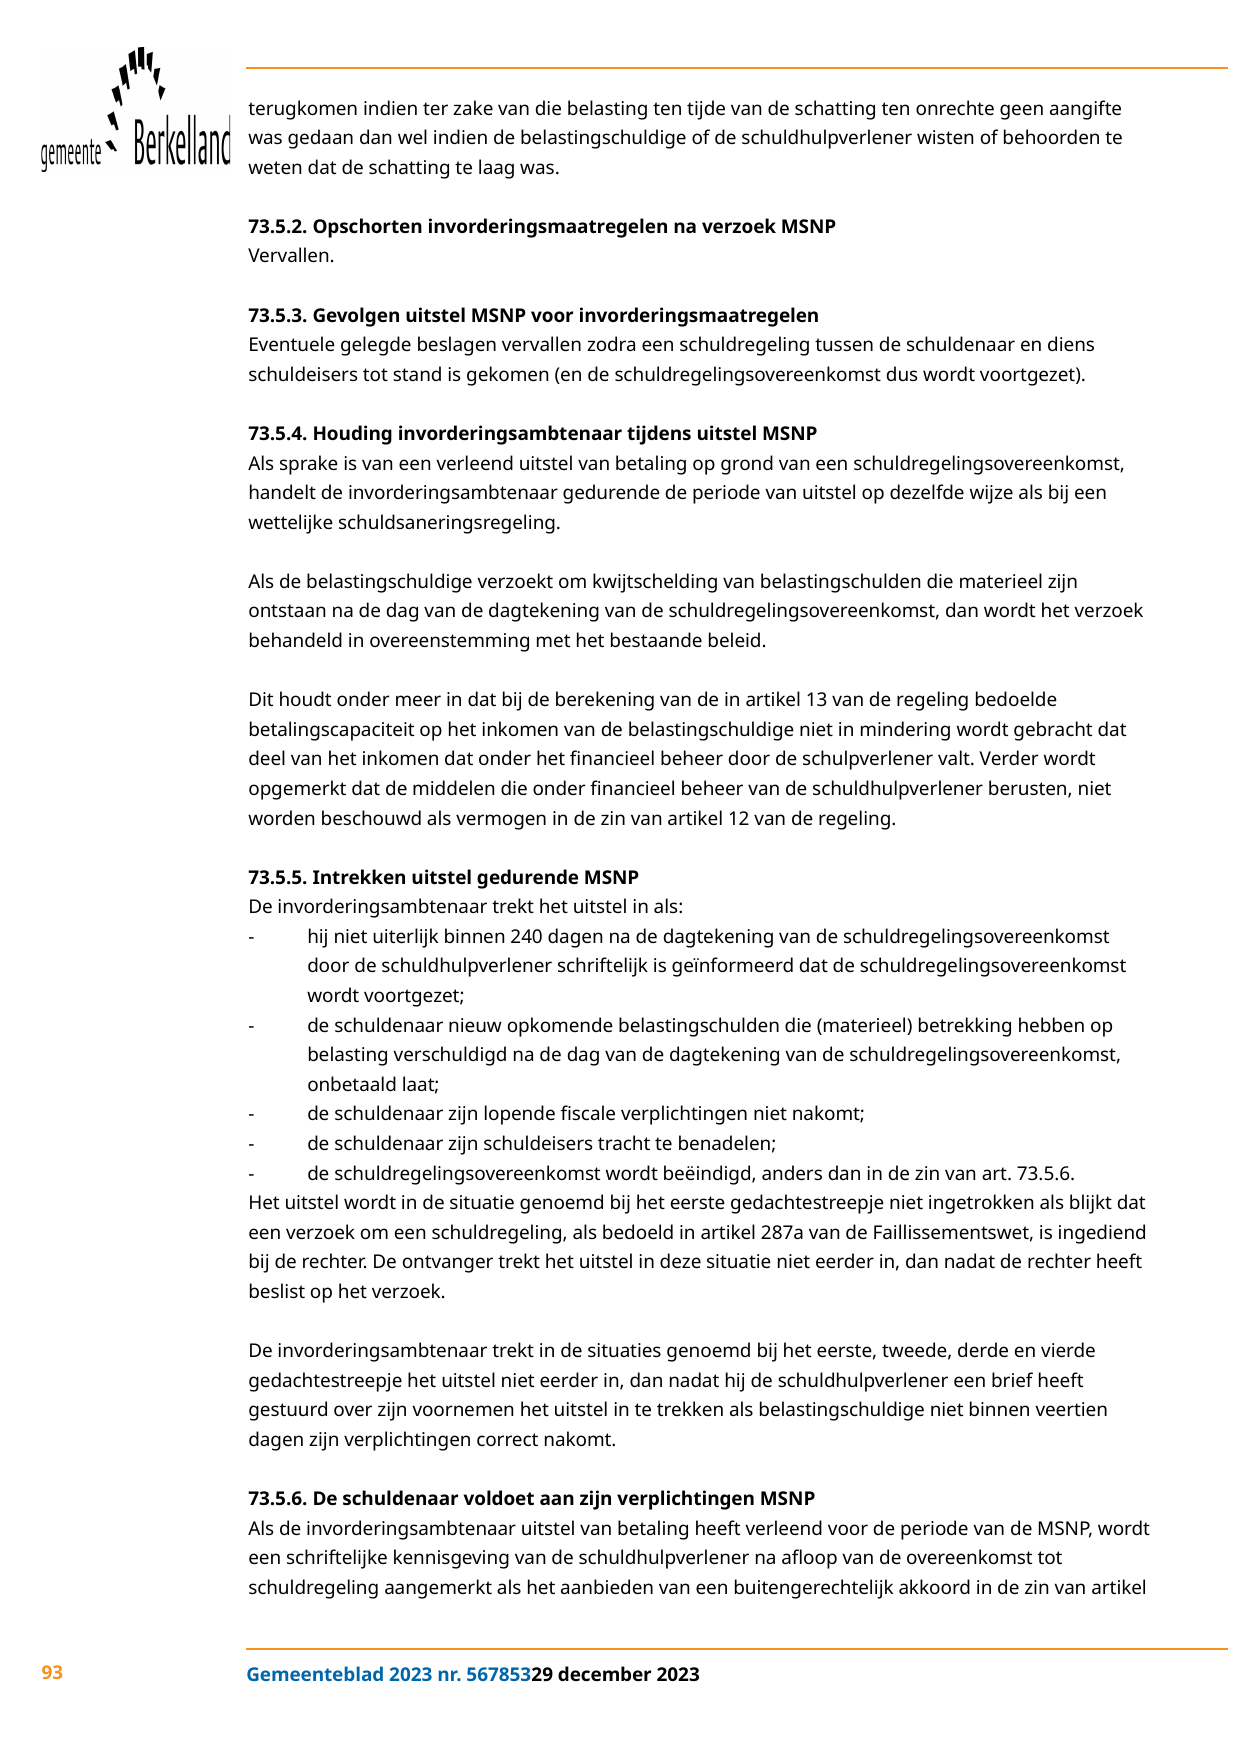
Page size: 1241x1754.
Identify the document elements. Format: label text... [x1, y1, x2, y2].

picture [41, 47, 231, 172]
text 73.5.4. Houding invorderingsambtenaar tijdens uitstel MSNP [248, 420, 1152, 446]
text Als de belastingschuldige verzoekt om kwijtschelding van belastingschulden die materieel zijn ontstaan na de dag van de dagtekening van de schuldregelingsovereenkomst, dan wordt het verzoek behandeld in overeenstemming met het bestaande beleid. [248, 568, 1152, 653]
list de schuldenaar zijn schuldeisers tracht te benadelen; [248, 1130, 1152, 1156]
text 73.5.5. Intrekken uitstel gedurende MSNP [248, 864, 1152, 890]
list hij niet uiterlijk binnen 240 dagen na de dagtekening van de schuldregelingsovereenkomst door de schuldhulpverlener schriftelijk is geïnformeerd dat de schuldregelingsovereenkomst wordt voortgezet; [248, 923, 1152, 1008]
text De invorderingsambtenaar trekt het uitstel in als: [248, 893, 1152, 919]
list de schuldenaar zijn lopende fiscale verplichtingen niet nakomt; [248, 1101, 1152, 1126]
text 73.5.6. De schuldenaar voldoet aan zijn verplichtingen MSNP [248, 1485, 1152, 1511]
text Als sprake is van een verleend uitstel van betaling op grond van een schuldregelingsovereenkomst, handelt de invorderingsambtenaar gedurende de periode van uitstel op dezelfde wijze als bij een wettelijke schuldsaneringsregeling. [248, 450, 1152, 535]
text De invorderingsambtenaar trekt in de situaties genoemd bij het eerste, tweede, derde en vierde gedachtestreepje het uitstel niet eerder in, dan nadat hij de schuldhulpverlener een brief heeft gestuurd over zijn voornemen het uitstel in te trekken als belastingschuldige niet binnen veertien dagen zijn verplichtingen correct nakomt. [248, 1337, 1152, 1452]
text Het uitstel wordt in de situatie genoemd bij het eerste gedachtestreepje niet ingetrokken als blijkt dat een verzoek om een schuldregeling, als bedoeld in artikel 287a van de Faillissementswet, is ingediend bij de rechter. De ontvanger trekt het uitstel in deze situatie niet eerder in, dan nadat de rechter heeft beslist op het verzoek. [248, 1189, 1152, 1304]
text Dit houdt onder meer in dat bij de berekening van de in artikel 13 van de regeling bedoelde betalingscapaciteit op het inkomen van de belastingschuldige niet in mindering wordt gebracht dat deel van het inkomen dat onder het financieel beheer door de schulpverlener valt. Verder wordt opgemerkt dat de middelen die onder financieel beheer van de schuldhulpverlener berusten, niet worden beschouwd als vermogen in de zin van artikel 12 van de regeling. [248, 686, 1152, 831]
text terugkomen indien ter zake van die belasting ten tijde van de schatting ten onrechte geen aangifte was gedaan dan wel indien de belastingschuldige of de schuldhulpverlener wisten of behoorden te weten dat de schatting te laag was. [248, 95, 1152, 180]
list de schuldregelingsovereenkomst wordt beëindigd, anders dan in de zin van art. 73.5.6. [248, 1160, 1152, 1186]
text 73.5.2. Opschorten invorderingsmaatregelen na verzoek MSNP [248, 213, 1152, 239]
text 73.5.3. Gevolgen uitstel MSNP voor invorderingsmaatregelen [248, 302, 1152, 328]
text Vervallen. [248, 243, 1152, 268]
list de schuldenaar nieuw opkomende belastingschulden die (materieel) betrekking hebben op belasting verschuldigd na de dag van de dagtekening van de schuldregelingsovereenkomst, onbetaald laat; [248, 1012, 1152, 1097]
text Eventuele gelegde beslagen vervallen zodra een schuldregeling tussen de schuldenaar en diens schuldeisers tot stand is gekomen (en de schuldregelingsovereenkomst dus wordt voortgezet). [248, 331, 1152, 387]
text Als de invorderingsambtenaar uitstel van betaling heeft verleend voor de periode van de MSNP, wordt een schriftelijke kennisgeving van de schuldhulpverlener na afloop van de overeenkomst tot schuldregeling aangemerkt als het aanbieden van een buitengerechtelijk akkoord in de zin van artikel [248, 1515, 1152, 1600]
